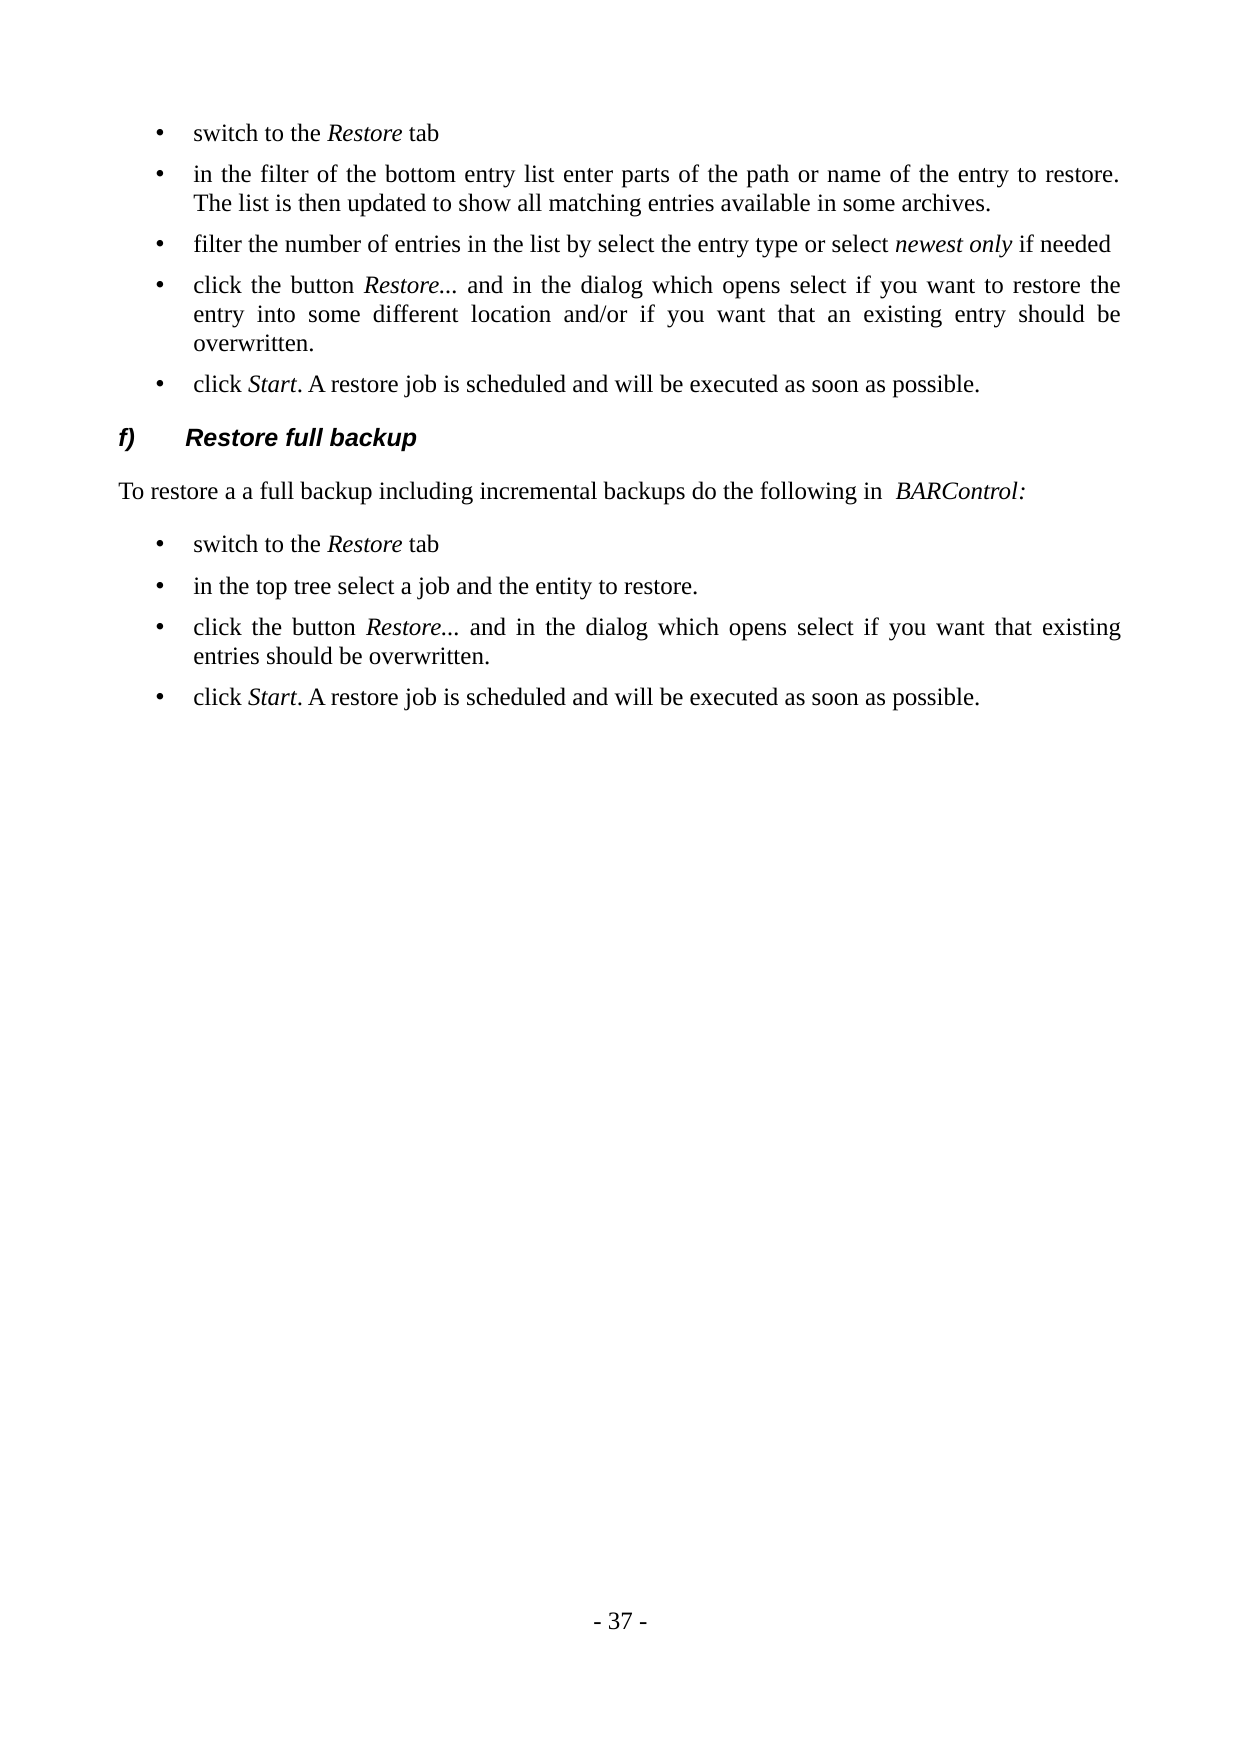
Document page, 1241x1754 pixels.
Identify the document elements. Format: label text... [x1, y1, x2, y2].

list switch to the Restore tab [156, 118, 1122, 147]
list filter the number of entries in the list by select the entry type or select newest only if needed [156, 229, 1122, 258]
subtitle Restore full backup [118, 423, 1122, 452]
list in the filter of the bottom entry list enter parts of the path or name of the entry to restore. The list is then updated to show all matching entries available in some archives. [156, 159, 1122, 217]
list click the button Restore... and in the dialog which opens select if you want that existing entries should be overwritten. [156, 612, 1122, 669]
list in the top tree select a job and the entity to restore. [156, 571, 1122, 599]
list click Start. A restore job is scheduled and will be executed as soon as possible. [156, 369, 1122, 398]
list click Start. A restore job is scheduled and will be executed as soon as possible. [156, 682, 1122, 711]
text To restore a a full backup including incremental backups do the following in BARControl: [118, 476, 1122, 505]
list switch to the Restore tab [156, 529, 1122, 558]
list click the button Restore... and in the dialog which opens select if you want to restore the entry into some different location and/or if you want that an existing entry should be overwritten. [156, 271, 1122, 357]
